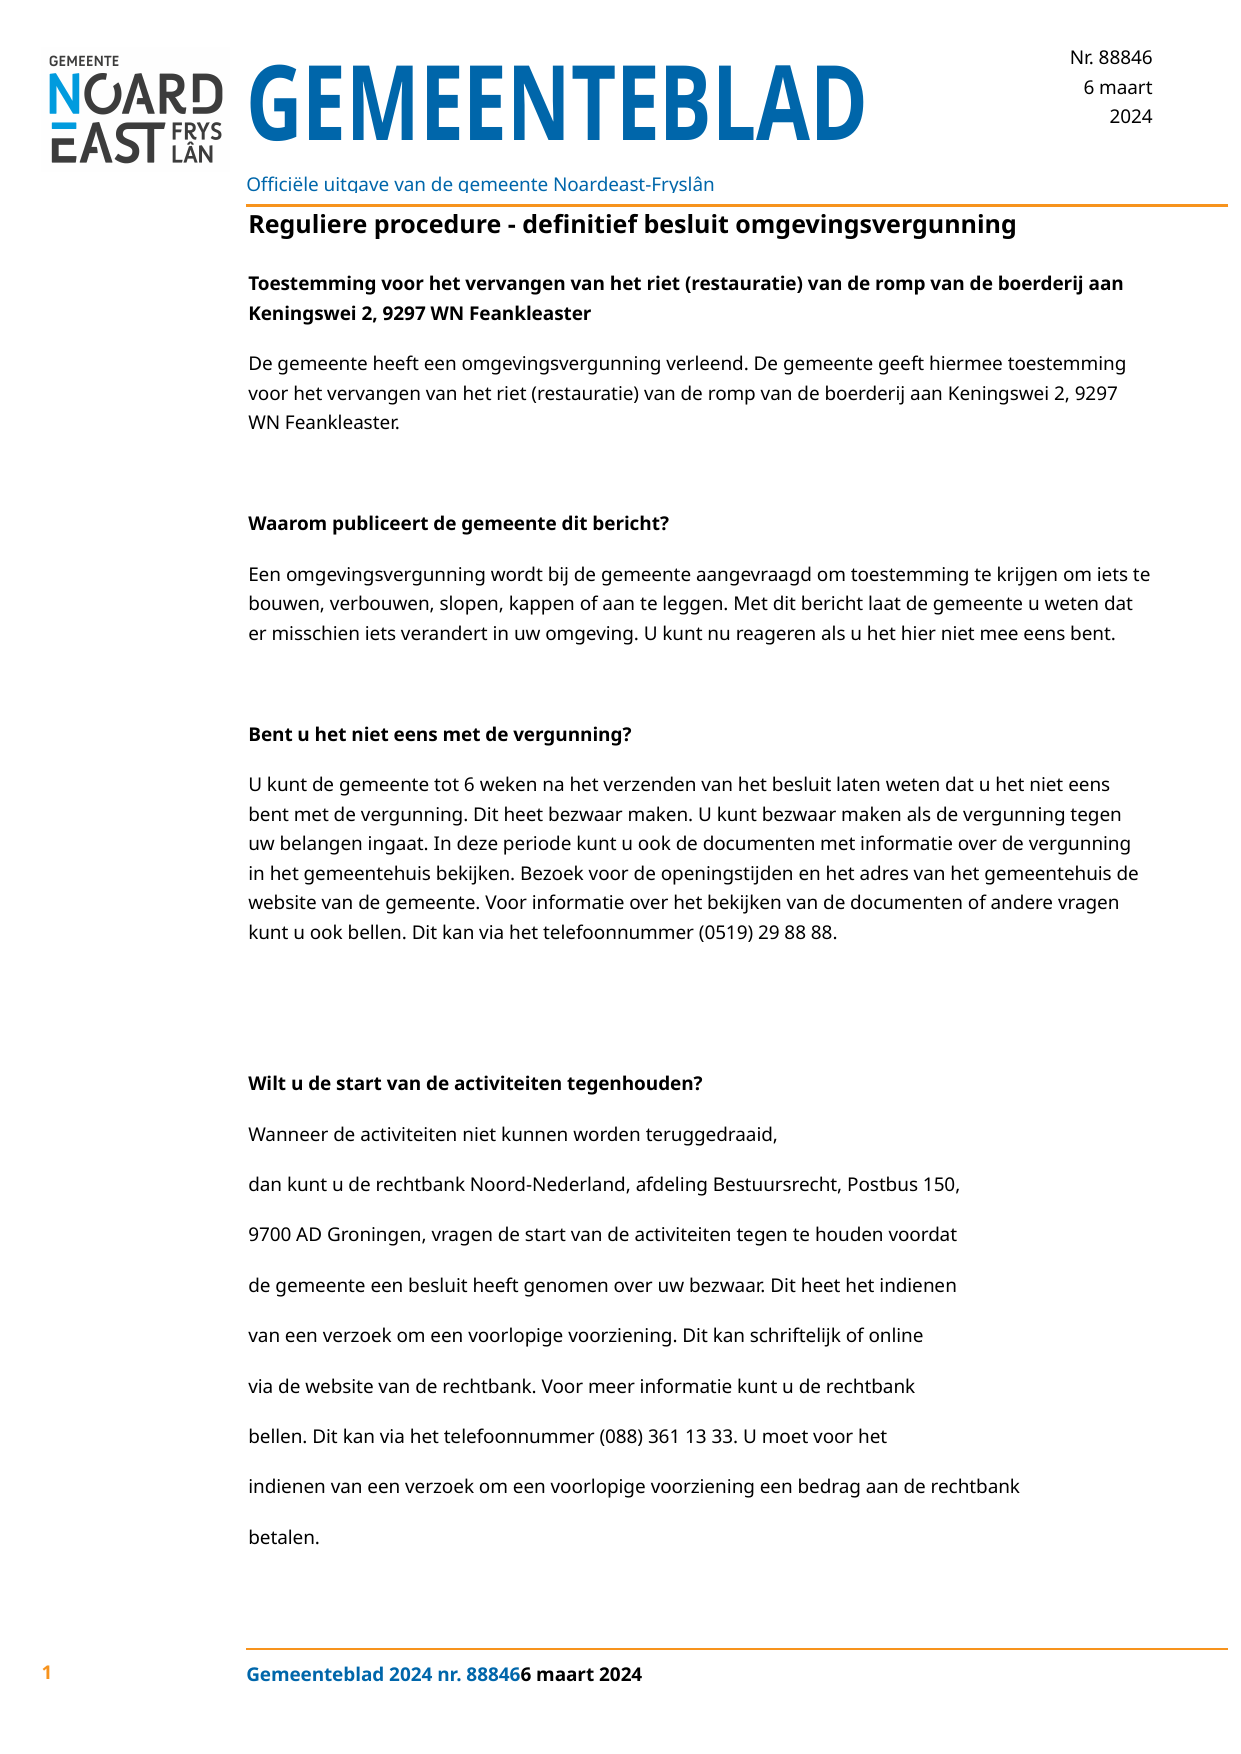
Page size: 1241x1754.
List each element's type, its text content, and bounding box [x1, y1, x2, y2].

text Wilt u de start van de activiteiten tegenhouden? [248, 1070, 1152, 1096]
text de gemeente een besluit heeft genomen over uw bezwaar. Dit heet het indienen [248, 1272, 1152, 1298]
text via de website van de rechtbank. Voor meer informatie kunt u de rechtbank [248, 1373, 1152, 1398]
text Waarom publiceert de gemeente dit bericht? [248, 510, 1152, 536]
text Een omgevingsvergunning wordt bij de gemeente aangevraagd om toestemming te krijgen om iets te bouwen, verbouwen, slopen, kappen of aan te leggen. Met dit bericht laat de gemeente u weten dat er misschien iets verandert in uw omgeving. U kunt nu reageren als u het hier niet mee eens bent. [248, 561, 1152, 646]
text dan kunt u de rechtbank Noord-Nederland, afdeling Bestuursrecht, Postbus 150, [248, 1171, 1152, 1197]
text Wanneer de activiteiten niet kunnen worden teruggedraaid, [248, 1121, 1152, 1146]
text U kunt de gemeente tot 6 weken na het verzenden van het besluit laten weten dat u het niet eens bent met de vergunning. Dit heet bezwaar maken. U kunt bezwaar maken als de vergunning tegen uw belangen ingaat. In deze periode kunt u ook de documenten met informatie over de vergunning in het gemeentehuis bekijken. Bezoek voor de openingstijden en het adres van het gemeentehuis de website van de gemeente. Voor informatie over het bekijken van de documenten of andere vragen kunt u ook bellen. Dit kan via het telefoonnummer (0519) 29 88 88. [248, 771, 1152, 945]
text bellen. Dit kan via het telefoonnummer (088) 361 13 33. U moet voor het [248, 1423, 1152, 1449]
text 9700 AD Groningen, vragen de start van de activiteiten tegen te houden voordat [248, 1222, 1152, 1247]
text betalen. [248, 1524, 1152, 1550]
text De gemeente heeft een omgevingsvergunning verleend. De gemeente geeft hiermee toestemming voor het vervangen van het riet (restauratie) van de romp van de boerderij aan Keningswei 2, 9297 WN Feankleaster. [248, 350, 1152, 435]
text Reguliere procedure - definitief besluit omgevingsvergunning [248, 207, 1152, 241]
text van een verzoek om een voorlopige voorziening. Dit kan schriftelijk of online [248, 1322, 1152, 1348]
text indienen van een verzoek om een voorlopige voorziening een bedrag aan de rechtbank [248, 1474, 1152, 1499]
text Bent u het niet eens met de vergunning? [248, 721, 1152, 746]
picture [41, 47, 231, 172]
text Toestemming voor het vervangen van het riet (restauratie) van de romp van de boerderij aan Keningswei 2, 9297 WN Feankleaster [248, 270, 1152, 326]
